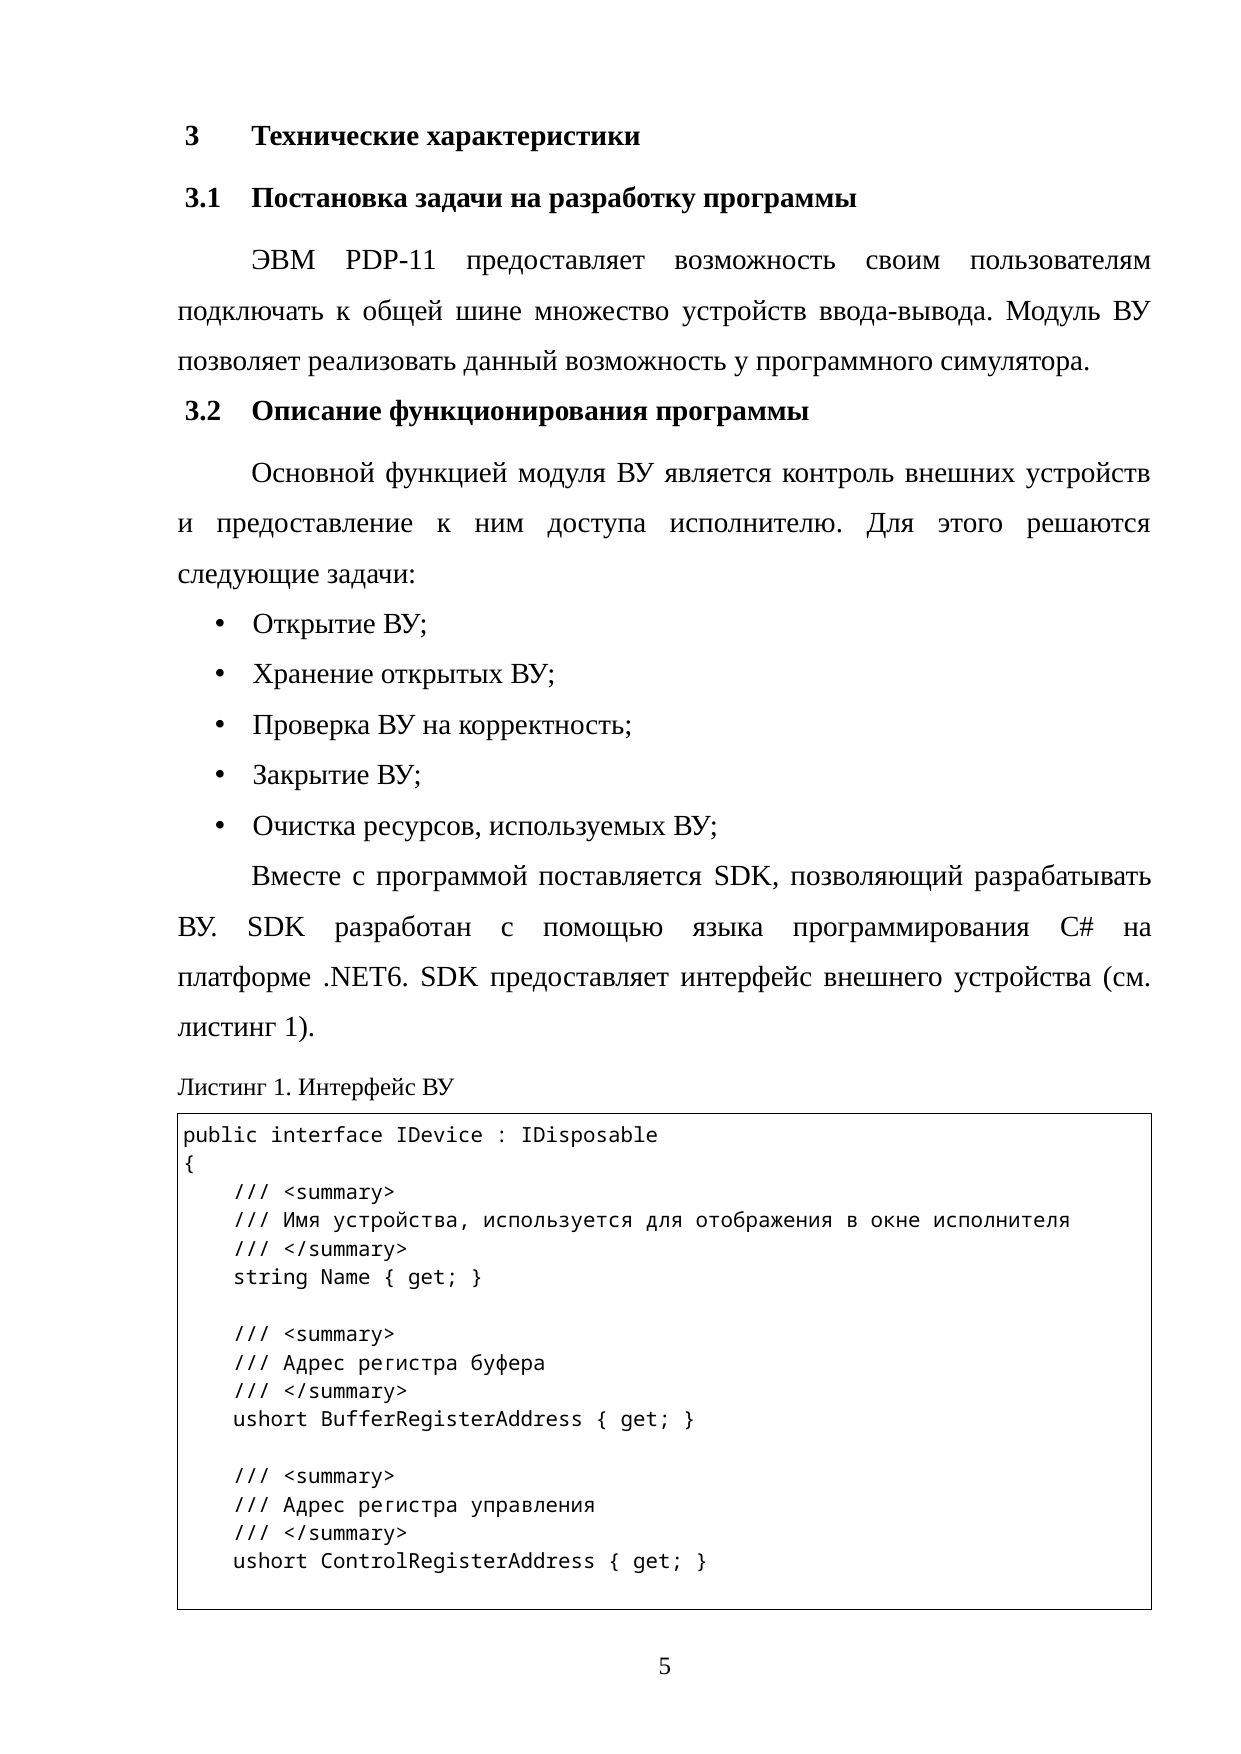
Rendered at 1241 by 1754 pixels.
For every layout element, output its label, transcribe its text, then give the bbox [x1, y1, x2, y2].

text Основной функцией модуля ВУ является контроль внешних устройств и предоставление к ним доступа исполнителю. Для этого решаются следующие задачи: [177, 455, 1152, 589]
table_header public interface IDevice : IDisposable { /// <summary> /// Имя устройства, используется для отображения в окне исполнителя /// </summary> string Name { get; } /// <summary> /// Адрес регистра буфера /// </summary> ushort BufferRegisterAddress { get; } /// <summary> /// Адрес регистра управления /// </summary> ushort ControlRegisterAddress { get; } [178, 1114, 1151, 1609]
list Очистка ресурсов, используемых ВУ; [215, 808, 1152, 842]
subtitle Технические характеристики [177, 118, 1152, 152]
list Проверка ВУ на корректность; [215, 707, 1152, 741]
text Вместе с программой поставляется SDK, позволяющий разрабатывать ВУ. SDK разработан с помощью языка программирования C# на платформе .NET6. SDK предоставляет интерфейс внешнего устройства (см. листинг 1). [177, 858, 1152, 1043]
list Закрытие ВУ; [215, 757, 1152, 791]
list Хранение открытых ВУ; [215, 657, 1152, 690]
subtitle Постановка задачи на разработку программы [177, 180, 1152, 214]
list Открытие ВУ; [215, 606, 1152, 640]
text ЭВМ PDP-11 предоставляет возможность своим пользователям подключать к общей шине множество устройств ввода-вывода. Модуль ВУ позволяет реализовать данный возможность у программного симулятора. [177, 242, 1152, 376]
subtitle Описание функционирования программы [177, 393, 1152, 427]
text Листинг 1. Интерфейс ВУ [177, 1072, 1152, 1101]
